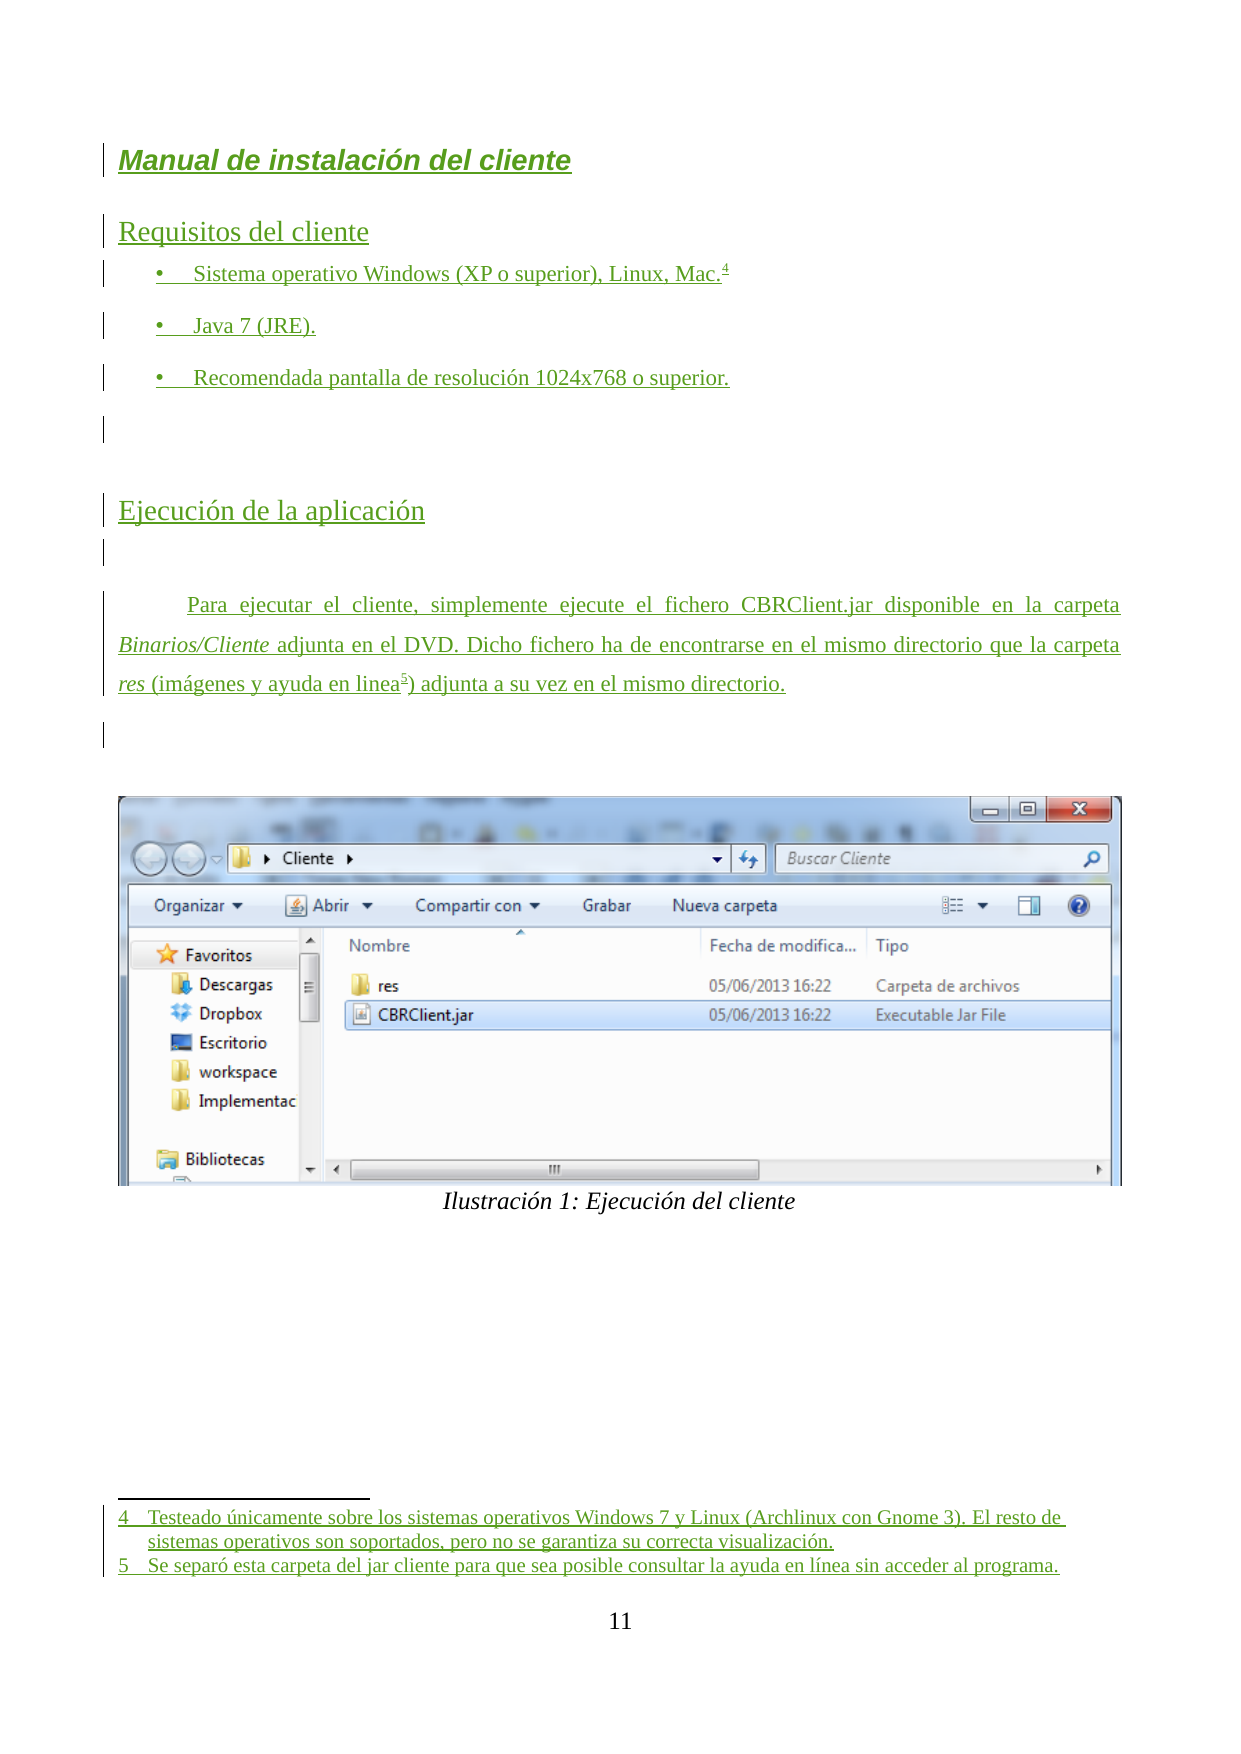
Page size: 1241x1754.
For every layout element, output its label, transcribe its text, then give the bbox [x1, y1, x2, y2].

list Testeado únicamente sobre los sistemas operativos Windows 7 y Linux (Archlinux con Gnome 3). El resto de sistemas operativos son soportados, pero no se garantiza su correcta visualización. [118, 1504, 1122, 1553]
subtitle Requisitos del cliente [118, 214, 1122, 248]
text Ilustración 1: Ejecución del cliente [118, 1186, 1122, 1214]
list Recomendada pantalla de resolución 1024x768 o superior. [156, 364, 1122, 391]
list Sistema operativo Windows (XP o superior), Linux, Mac. [156, 260, 1122, 287]
subtitle Ejecución de la aplicación [118, 493, 1122, 527]
text Para ejecutar el cliente, simplemente ejecute el fichero CBRClient.jar disponible en la carpeta Binarios/Cliente adjunta en el DVD. Dicho fichero ha de encontrarse en el mismo directorio que la carpeta res (imágenes y ayuda en linea) adjunta a su vez en el mismo directorio. [118, 591, 1122, 696]
subtitle Manual de instalación del cliente [118, 143, 1122, 177]
text Se separó esta carpeta del jar cliente para que sea posible consultar la ayuda en línea sin acceder al programa. [118, 1553, 1122, 1577]
list Java 7 (JRE). [156, 312, 1122, 338]
